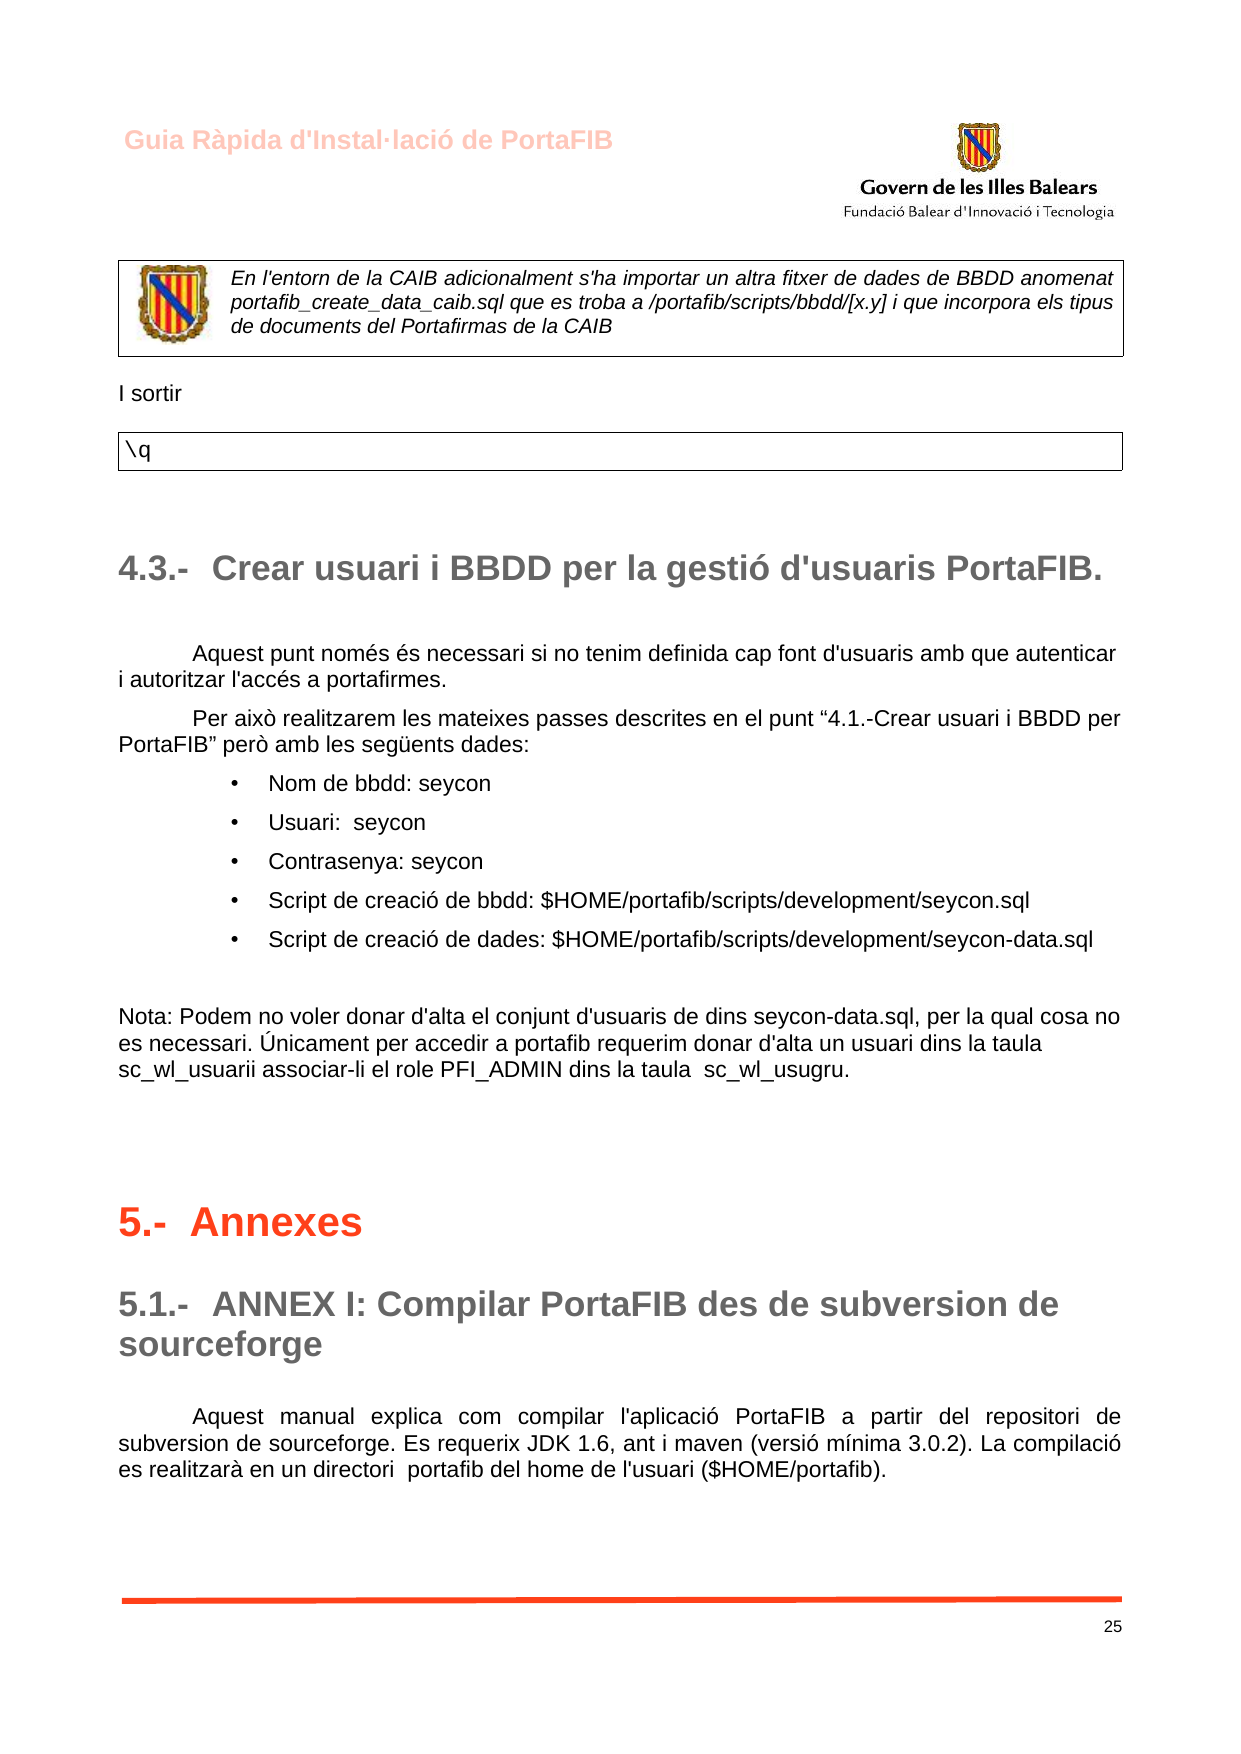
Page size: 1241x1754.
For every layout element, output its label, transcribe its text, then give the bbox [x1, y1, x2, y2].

table_header [119, 261, 225, 356]
list Nom de bbdd: seycon [231, 770, 1122, 796]
text Nota: Podem no voler donar d'alta el conjunt d'usuaris de dins seycon-data.sql, per la qual cosa no es necessari. Únicament per accedir a portafib requerim donar d'alta un usuari dins la taula sc_wl_usuarii associar-li el role PFI_ADMIN dins la taula sc_wl_usugru. [118, 1003, 1122, 1082]
picture [134, 265, 214, 345]
subtitle Crear usuari i BBDD per la gestió d'usuaris PortaFIB. [118, 548, 1122, 588]
subtitle ANNEX I: Compilar PortaFIB des de subversion de sourceforge [118, 1283, 1122, 1364]
text Aquest punt només és necessari si no tenim definida cap font d'usuaris amb que autenticar i autoritzar l'accés a portafirmes. [118, 640, 1122, 692]
table_header \q [119, 433, 1122, 470]
picture [840, 123, 1117, 220]
list Usuari: seycon [231, 809, 1122, 835]
text I sortir [118, 379, 1122, 406]
text Aquest manual explica com compilar l'aplicació PortaFIB a partir del repositori de subversion de sourceforge. Es requerix JDK 1.6, ant i maven (versió mínima 3.0.2). La compilació es realitzarà en un directori portafib del home de l'usuari ($HOME/portafib). [118, 1403, 1122, 1482]
text Per això realitzarem les mateixes passes descrites en el punt “4.1.-Crear usuari i BBDD per PortaFIB” però amb les següents dades: [118, 705, 1122, 758]
table_header En l'entorn de la CAIB adicionalment s'ha importar un altra fitxer de dades de BBDD anomenat portafib_create_data_caib.sql que es troba a /portafib/scripts/bbdd/[x.y] i que incorpora els tipus de documents del Portafirmas de la CAIB [225, 261, 1123, 356]
list Script de creació de bbdd: $HOME/portafib/scripts/development/seycon.sql [231, 887, 1122, 913]
list Script de creació de dades: $HOME/portafib/scripts/development/seycon-data.sql [231, 926, 1122, 952]
list Contrasenya: seycon [231, 848, 1122, 874]
subtitle Annexes [118, 1197, 1122, 1245]
